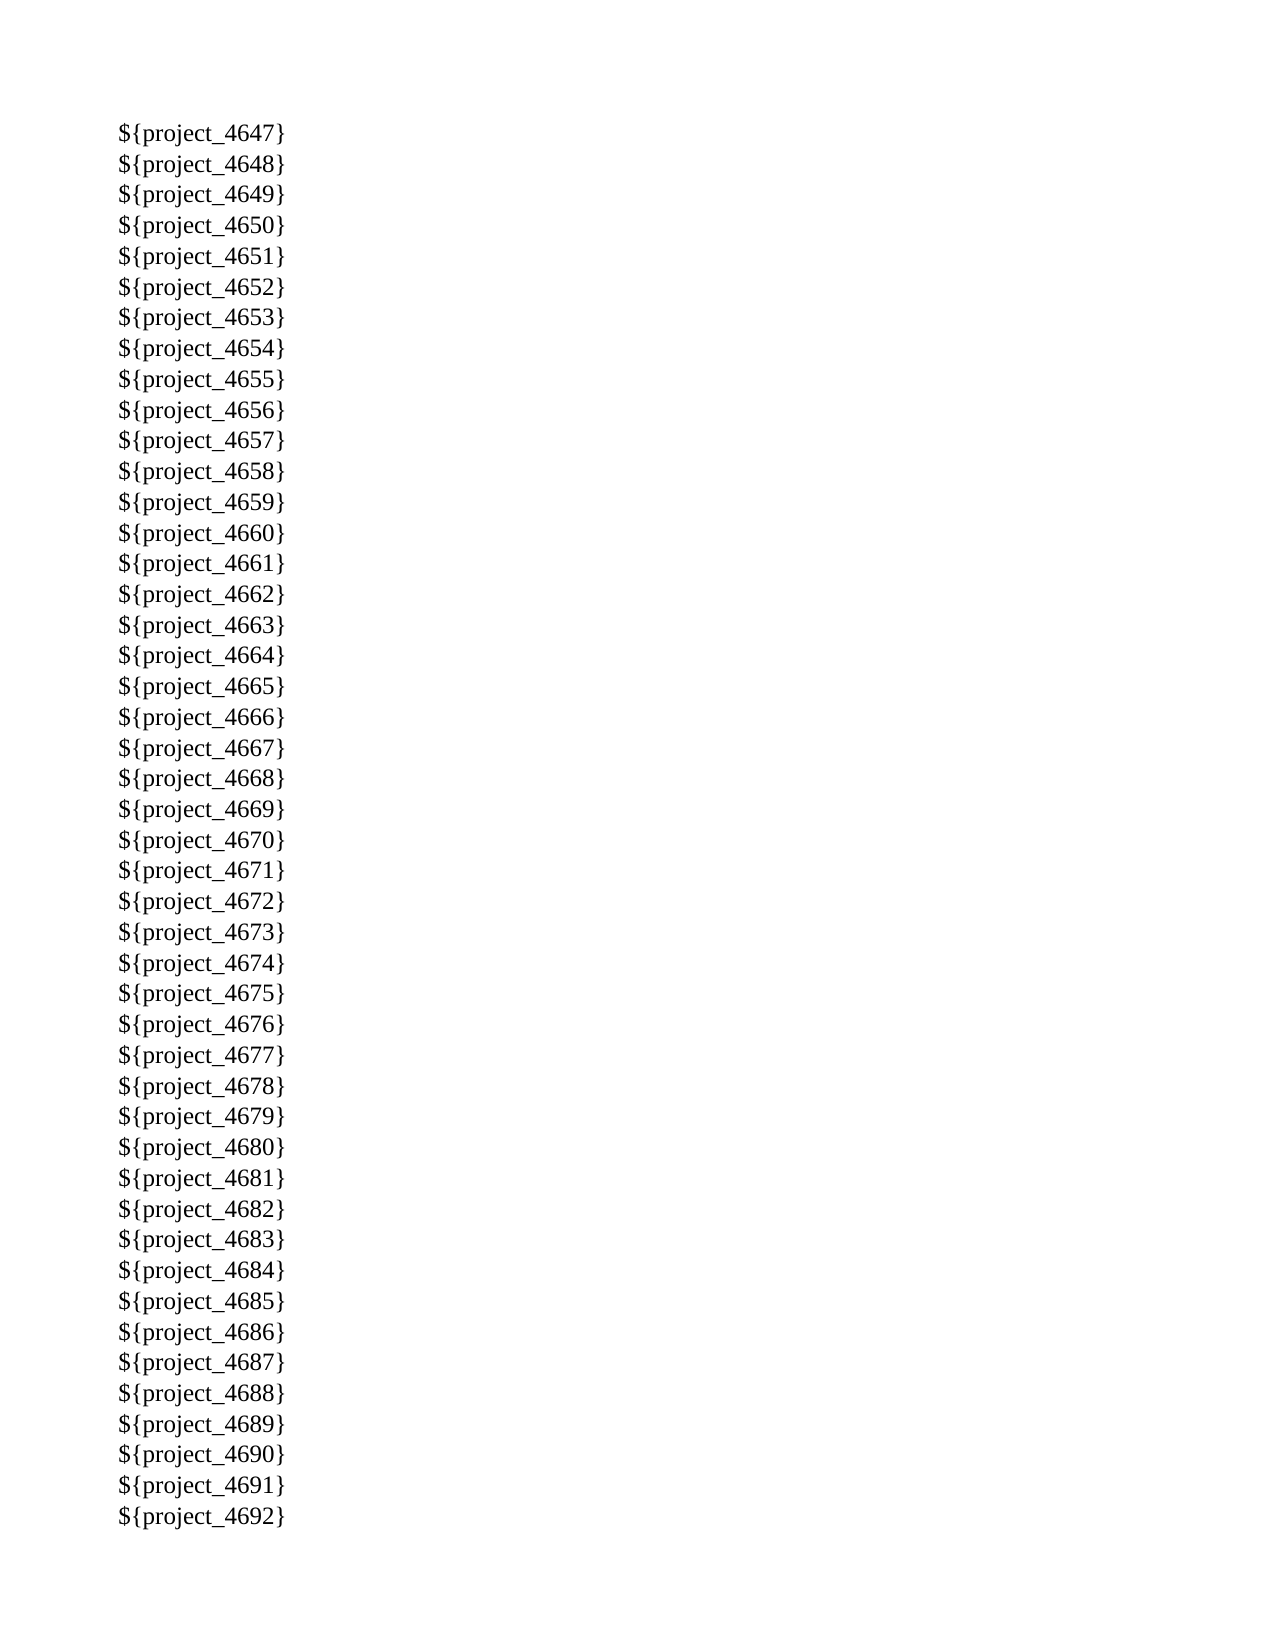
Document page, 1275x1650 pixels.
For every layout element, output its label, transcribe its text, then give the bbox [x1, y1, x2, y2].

text ${project_4666} [118, 702, 1157, 731]
text ${project_4659} [118, 487, 1157, 516]
text ${project_4676} [118, 1009, 1157, 1038]
text ${project_4651} [118, 241, 1157, 270]
text ${project_4658} [118, 456, 1157, 485]
text ${project_4660} [118, 518, 1157, 546]
text ${project_4686} [118, 1317, 1157, 1345]
text ${project_4672} [118, 886, 1157, 915]
text ${project_4649} [118, 179, 1157, 208]
text ${project_4691} [118, 1470, 1157, 1499]
text ${project_4690} [118, 1439, 1157, 1468]
text ${project_4684} [118, 1255, 1157, 1284]
text ${project_4648} [118, 149, 1157, 178]
text ${project_4653} [118, 302, 1157, 331]
text ${project_4669} [118, 794, 1157, 823]
text ${project_4656} [118, 395, 1157, 423]
text ${project_4685} [118, 1286, 1157, 1314]
text ${project_4674} [118, 948, 1157, 977]
text ${project_4661} [118, 548, 1157, 577]
text ${project_4652} [118, 272, 1157, 301]
text ${project_4665} [118, 671, 1157, 700]
text ${project_4647} [118, 118, 1157, 147]
text ${project_4671} [118, 856, 1157, 884]
text ${project_4689} [118, 1409, 1157, 1437]
text ${project_4675} [118, 978, 1157, 1007]
text ${project_4667} [118, 733, 1157, 761]
text ${project_4679} [118, 1101, 1157, 1130]
text ${project_4673} [118, 917, 1157, 946]
text ${project_4664} [118, 641, 1157, 669]
text ${project_4678} [118, 1071, 1157, 1099]
text ${project_4681} [118, 1163, 1157, 1192]
text ${project_4654} [118, 333, 1157, 362]
text ${project_4657} [118, 425, 1157, 454]
text ${project_4650} [118, 210, 1157, 239]
text ${project_4682} [118, 1194, 1157, 1222]
text ${project_4688} [118, 1378, 1157, 1407]
text ${project_4655} [118, 364, 1157, 393]
text ${project_4680} [118, 1132, 1157, 1161]
text ${project_4677} [118, 1040, 1157, 1069]
text ${project_4687} [118, 1347, 1157, 1376]
text ${project_4663} [118, 610, 1157, 638]
text ${project_4670} [118, 825, 1157, 854]
text ${project_4692} [118, 1501, 1157, 1530]
text ${project_4668} [118, 763, 1157, 792]
text ${project_4662} [118, 579, 1157, 608]
text ${project_4683} [118, 1224, 1157, 1253]
